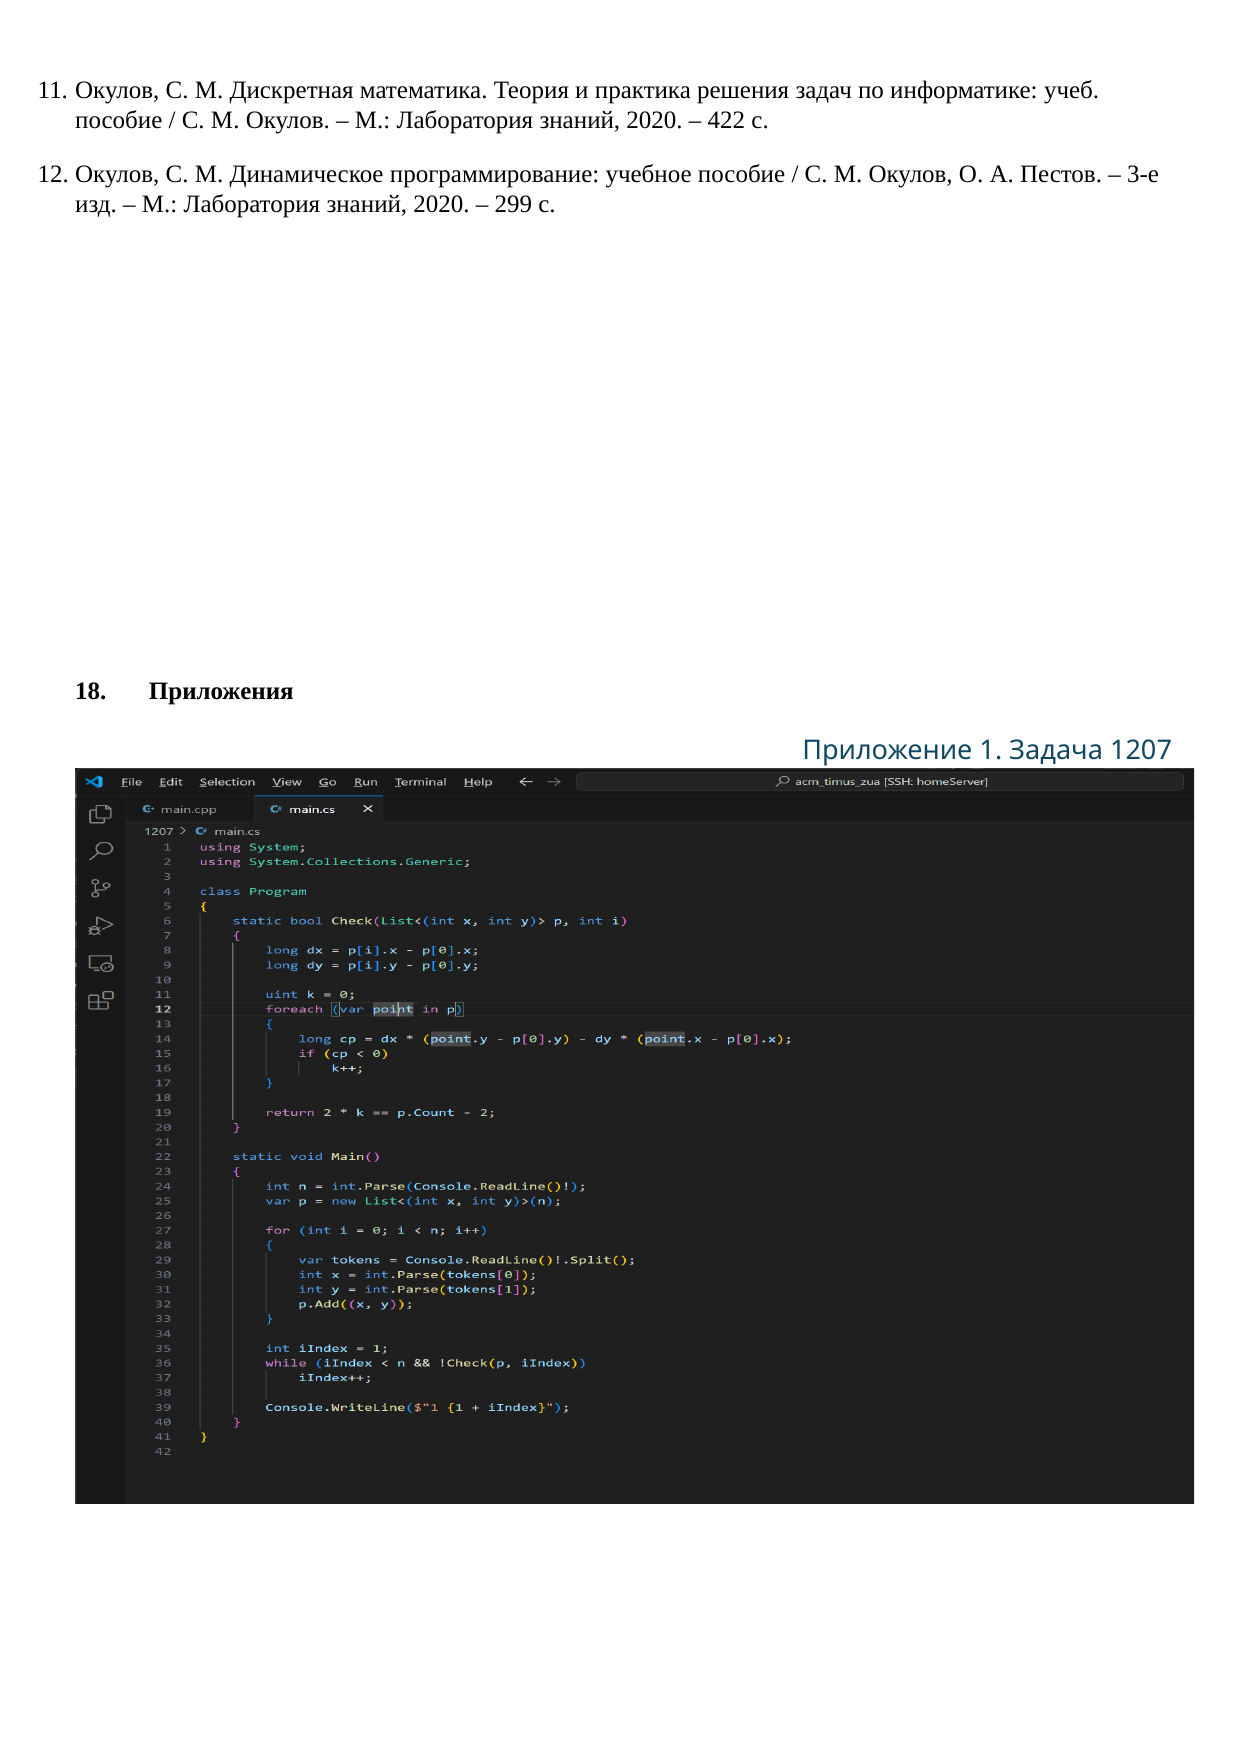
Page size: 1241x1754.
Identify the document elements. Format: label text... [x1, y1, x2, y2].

text Приложение 1. Задача 1207 [75, 730, 1172, 768]
list Окулов, С. М. Дискретная математика. Теория и практика решения задач по информатике: учеб. пособие / С. М. Окулов. – М.: Лаборатория знаний, 2020. – 422 с. [37, 75, 1166, 134]
subtitle Приложения [75, 676, 1165, 705]
list Окулов, С. М. Динамическое программирование: учебное пособие / С. М. Окулов, О. А. Пестов. – 3-е изд. – М.: Лаборатория знаний, 2020. – 299 с. [37, 159, 1166, 217]
